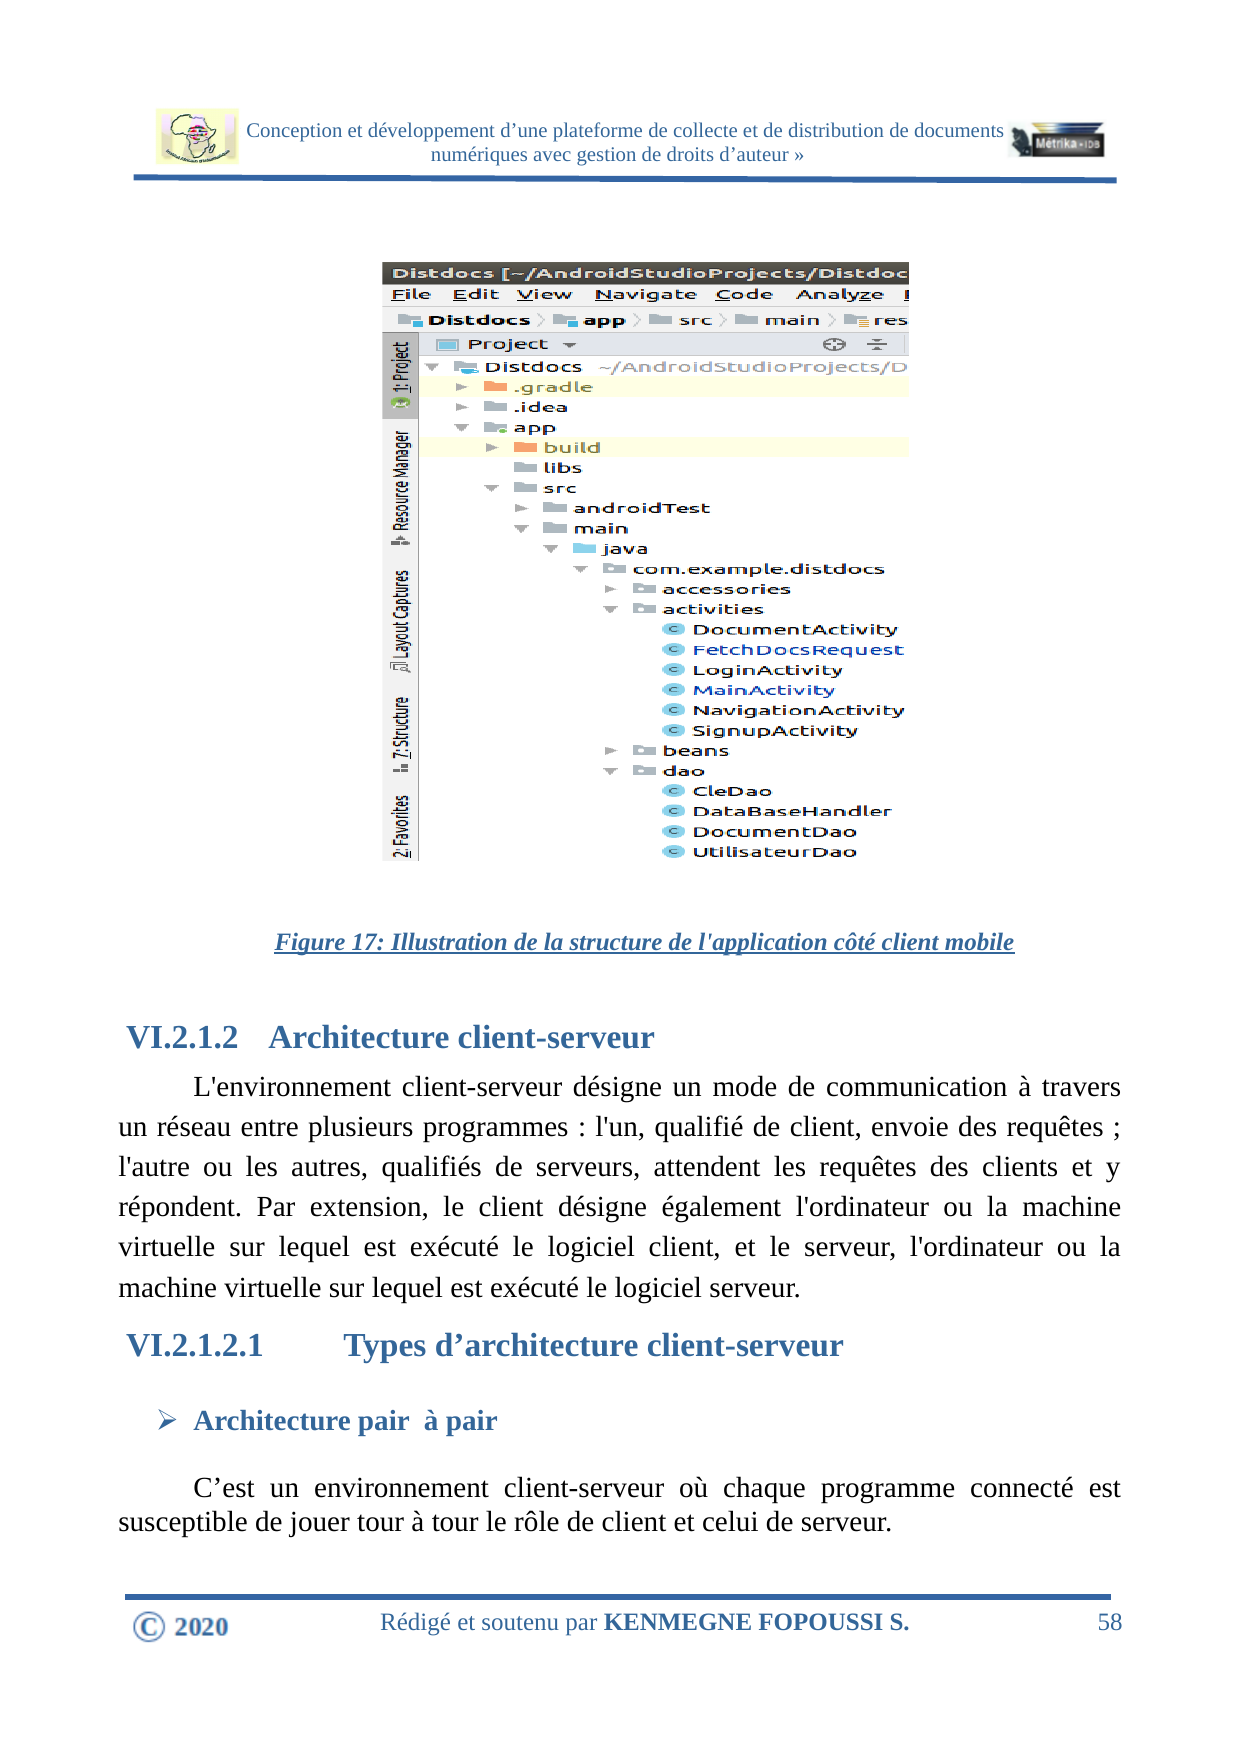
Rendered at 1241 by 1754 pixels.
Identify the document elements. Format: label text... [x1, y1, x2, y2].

picture [382, 262, 909, 861]
subtitle Types d’architecture client-serveur [118, 1324, 1122, 1363]
list Architecture pair à pair [156, 1403, 1122, 1437]
picture [126, 1604, 231, 1647]
text L'environnement client-serveur désigne un mode de communication à travers un réseau entre plusieurs programmes : l'un, qualifié de client, envoie des requêtes ; l'autre ou les autres, qualifiés de serveurs, attendent les requêtes des clients et y répondent. Par extension, le client désigne également l'ordinateur ou la machine virtuelle sur lequel est exécuté le logiciel client, et le serveur, l'ordinateur ou la machine virtuelle sur lequel est exécuté le logiciel serveur. [118, 1069, 1122, 1303]
subtitle Architecture client-serveur [118, 1018, 1122, 1056]
text C’est un environnement client-serveur où chaque programme connecté est susceptible de jouer tour à tour le rôle de client et celui de serveur. [118, 1470, 1122, 1537]
picture [1003, 116, 1109, 160]
text Figure 17: Illustration de la structure de l'application côté client mobile [258, 861, 1033, 956]
picture [154, 107, 241, 166]
